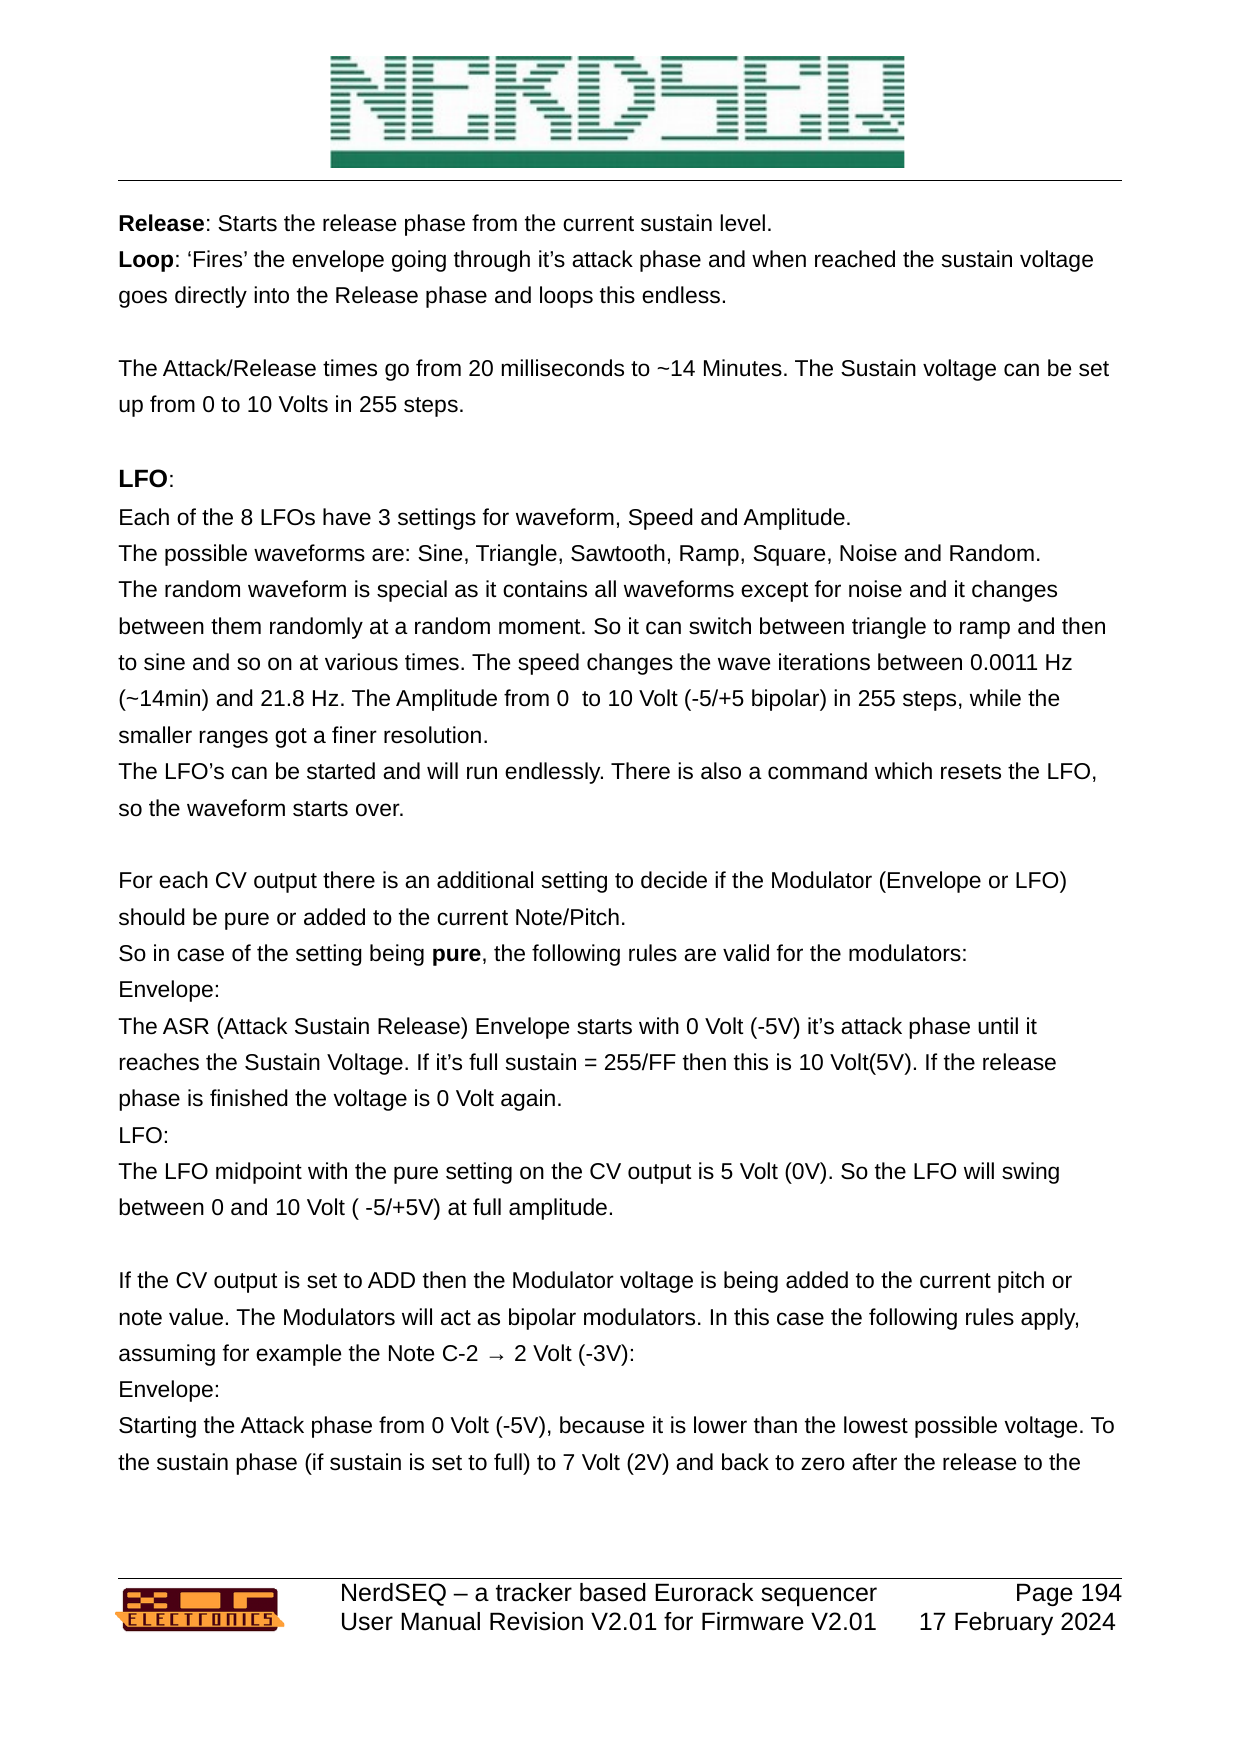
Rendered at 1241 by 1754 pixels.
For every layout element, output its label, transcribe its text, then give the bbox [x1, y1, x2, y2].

text Each of the 8 LFOs have 3 settings for waveform, Speed and Amplitude. [118, 504, 1122, 530]
text If the CV output is set to ADD then the Modulator voltage is being added to the current pitch or note value. The Modulators will act as bipolar modulators. In this case the following rules apply, assuming for example the Note C-2 → 2 Volt (-3V): [118, 1267, 1122, 1366]
text LFO: [118, 464, 1122, 493]
text The random waveform is special as it contains all waveforms except for noise and it changes between them randomly at a random moment. So it can switch between triangle to ramp and then to sine and so on at various times. The speed changes the wave iterations between 0.0011 Hz (~14min) and 21.8 Hz. The Amplitude from 0 to 10 Volt (-5/+5 bipolar) in 255 steps, while the smaller ranges got a finer resolution. [118, 576, 1122, 748]
text The LFO’s can be started and will run endlessly. There is also a command which resets the LFO, so the waveform starts over. [118, 758, 1122, 821]
text The ASR (Attack Sustain Release) Envelope starts with 0 Volt (-5V) it’s attack phase until it reaches the Sustain Voltage. If it’s full sustain = 255/FF then this is 10 Volt(5V). If the release phase is finished the voltage is 0 Volt again. [118, 1013, 1122, 1112]
text For each CV output there is an additional setting to decide if the Modulator (Envelope or LFO) should be pure or added to the current Note/Pitch. [118, 867, 1122, 930]
text Release: Starts the release phase from the current sustain level. [118, 209, 1122, 236]
text Envelope: [118, 976, 1122, 1003]
text LFO: [118, 1122, 1122, 1148]
text Loop: ‘Fires’ the envelope going through it’s attack phase and when reached the sustain voltage goes directly into the Release phase and loops this endless. [118, 246, 1122, 309]
picture [115, 1584, 285, 1634]
text The LFO midpoint with the pure setting on the CV output is 5 Volt (0V). So the LFO will swing between 0 and 10 Volt ( -5/+5V) at full amplitude. [118, 1158, 1122, 1221]
text The Attack/Release times go from 20 milliseconds to ~14 Minutes. The Sustain voltage can be set up from 0 to 10 Volts in 255 steps. [118, 355, 1122, 418]
text The possible waveforms are: Sine, Triangle, Sawtooth, Ramp, Square, Noise and Random. [118, 540, 1122, 566]
text Envelope: [118, 1376, 1122, 1402]
picture [330, 56, 905, 168]
text Starting the Attack phase from 0 Volt (-5V), because it is lower than the lowest possible voltage. To the sustain phase (if sustain is set to full) to 7 Volt (2V) and back to zero after the release to the [118, 1412, 1122, 1475]
text So in case of the setting being pure, the following rules are valid for the modulators: [118, 940, 1122, 966]
